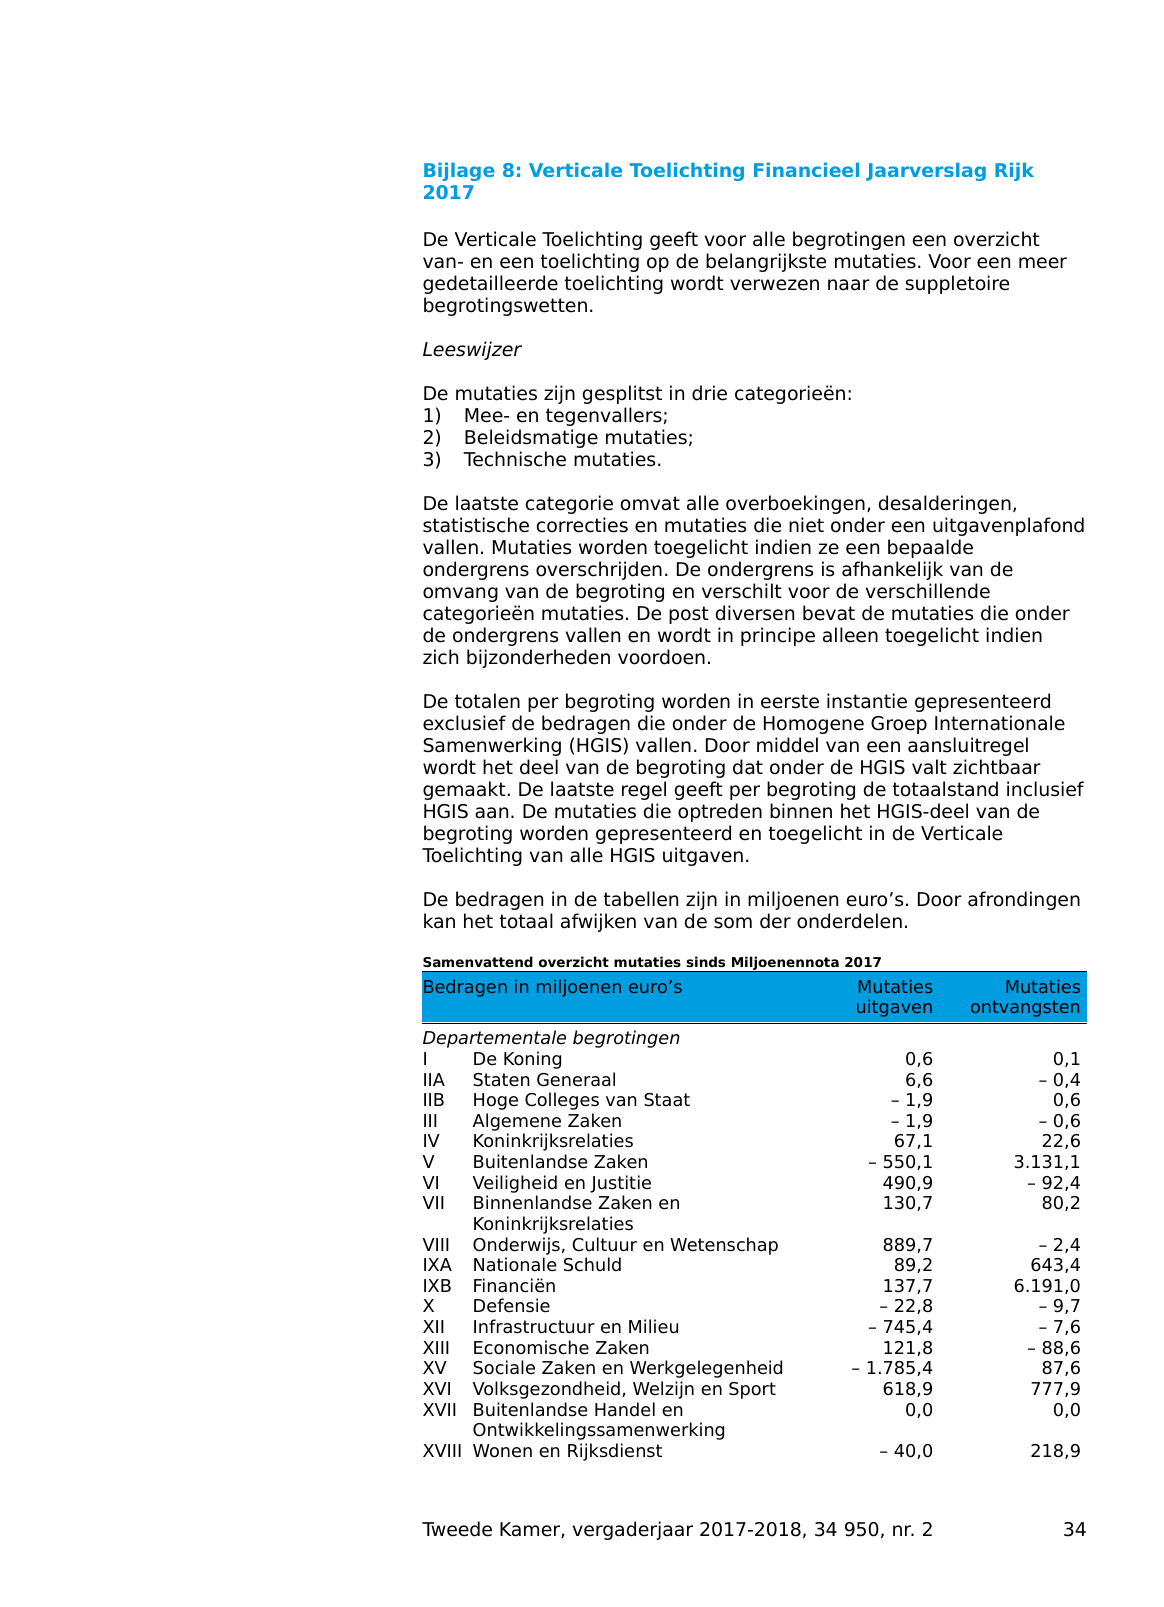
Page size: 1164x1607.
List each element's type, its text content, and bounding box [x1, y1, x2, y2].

table_cell 87,6 [939, 1358, 1087, 1379]
table_cell 643,4 [939, 1255, 1087, 1276]
text 3) Technische mutaties. [422, 449, 1087, 471]
table_cell VIII [422, 1235, 467, 1255]
table_cell – 92,4 [939, 1173, 1087, 1193]
table_cell 137,7 [791, 1276, 939, 1296]
table_cell III [422, 1111, 467, 1131]
table_cell VII [422, 1193, 467, 1234]
table_cell 6.191,0 [939, 1276, 1087, 1296]
table_cell – 745,4 [791, 1317, 939, 1338]
table_cell XVIII [422, 1441, 467, 1461]
subtitle Bijlage 8: Verticale Toelichting Financieel Jaarverslag Rijk 2017 [422, 160, 1087, 204]
text De laatste categorie omvat alle overboekingen, desalderingen, statistische correcties en mutaties die niet onder een uitgavenplafond vallen. Mutaties worden toegelicht indien ze een bepaalde ondergrens overschrijden. De ondergrens is afhankelijk van de omvang van de begroting en verschilt voor de verschillende categorieën mutaties. De post diversen bevat de mutaties die onder de ondergrens vallen en wordt in principe alleen toegelicht indien zich bijzonderheden voordoen. [422, 493, 1087, 669]
table_cell 618,9 [791, 1379, 939, 1399]
table_cell – 2,4 [939, 1235, 1087, 1255]
table_cell X [422, 1296, 467, 1317]
table_cell 0,0 [791, 1400, 939, 1441]
subtitle Leeswijzer [422, 339, 1087, 361]
table_cell Sociale Zaken en Werkgelegenheid [467, 1358, 791, 1379]
table_cell XVII [422, 1400, 467, 1441]
table_cell V [422, 1152, 467, 1173]
table_cell – 1.785,4 [791, 1358, 939, 1379]
table_cell 777,9 [939, 1379, 1087, 1399]
table_cell 22,6 [939, 1131, 1087, 1152]
table_cell 0,6 [939, 1090, 1087, 1111]
table_cell Bedragen in miljoenen euro’s [422, 972, 791, 1022]
text De bedragen in de tabellen zijn in miljoenen euro’s. Door afrondingen kan het totaal afwijken van de som der onderdelen. [422, 889, 1087, 933]
text 2) Beleidsmatige mutaties; [422, 427, 1087, 449]
table_cell – 40,0 [791, 1441, 939, 1461]
table_cell Mutaties uitgaven [791, 972, 939, 1022]
table_cell Departementale begrotingen [422, 1024, 1087, 1049]
table_cell Mutaties ontvangsten [939, 972, 1087, 1022]
table_cell 490,9 [791, 1173, 939, 1193]
table_cell Buitenlandse Zaken [467, 1152, 791, 1173]
table_cell XIII [422, 1338, 467, 1358]
table_cell Infrastructuur en Milieu [467, 1317, 791, 1338]
table_cell I [422, 1049, 467, 1069]
table_cell – 1,9 [791, 1090, 939, 1111]
table_cell – 7,6 [939, 1317, 1087, 1338]
table_cell XII [422, 1317, 467, 1338]
table_cell 89,2 [791, 1255, 939, 1276]
table_cell 218,9 [939, 1441, 1087, 1461]
table_cell IV [422, 1131, 467, 1152]
table_cell IIB [422, 1090, 467, 1111]
table_cell – 9,7 [939, 1296, 1087, 1317]
table_cell Economische Zaken [467, 1338, 791, 1358]
table_cell IXA [422, 1255, 467, 1276]
table_cell Veiligheid en Justitie [467, 1173, 791, 1193]
table_cell 0,6 [791, 1049, 939, 1069]
text De mutaties zijn gesplitst in drie categorieën: [422, 383, 1087, 405]
table_cell IIA [422, 1070, 467, 1090]
text 1) Mee- en tegenvallers; [422, 405, 1087, 427]
table_cell – 0,4 [939, 1070, 1087, 1090]
table_cell – 22,8 [791, 1296, 939, 1317]
table_cell Binnenlandse Zaken en Koninkrijksrelaties [467, 1193, 791, 1234]
table_cell Nationale Schuld [467, 1255, 791, 1276]
table_cell 0,0 [939, 1400, 1087, 1441]
table_cell 121,8 [791, 1338, 939, 1358]
table_cell 0,1 [939, 1049, 1087, 1069]
table_cell 6,6 [791, 1070, 939, 1090]
table_cell – 88,6 [939, 1338, 1087, 1358]
table_cell XV [422, 1358, 467, 1379]
table_cell – 0,6 [939, 1111, 1087, 1131]
table_cell 3.131,1 [939, 1152, 1087, 1173]
table_cell 889,7 [791, 1235, 939, 1255]
table_cell – 1,9 [791, 1111, 939, 1131]
table_cell Buitenlandse Handel en Ontwikkelingssamenwerking [467, 1400, 791, 1441]
table_cell Defensie [467, 1296, 791, 1317]
table_cell Algemene Zaken [467, 1111, 791, 1131]
table_cell Staten Generaal [467, 1070, 791, 1090]
table_cell XVI [422, 1379, 467, 1399]
table_cell Koninkrijksrelaties [467, 1131, 791, 1152]
table_cell Hoge Colleges van Staat [467, 1090, 791, 1111]
table_cell 67,1 [791, 1131, 939, 1152]
table_cell Wonen en Rijksdienst [467, 1441, 791, 1461]
text De Verticale Toelichting geeft voor alle begrotingen een overzicht van- en een toelichting op de belangrijkste mutaties. Voor een meer gedetailleerde toelichting wordt verwezen naar de suppletoire begrotingswetten. [422, 229, 1087, 317]
table_cell VI [422, 1173, 467, 1193]
table_cell De Koning [467, 1049, 791, 1069]
table_cell IXB [422, 1276, 467, 1296]
table_header Samenvattend overzicht mutaties sinds Miljoenennota 2017 [422, 955, 1087, 971]
table_cell – 550,1 [791, 1152, 939, 1173]
table_cell 130,7 [791, 1193, 939, 1234]
table_cell Onderwijs, Cultuur en Wetenschap [467, 1235, 791, 1255]
table_cell 80,2 [939, 1193, 1087, 1234]
table_cell Volksgezondheid, Welzijn en Sport [467, 1379, 791, 1399]
text De totalen per begroting worden in eerste instantie gepresenteerd exclusief de bedragen die onder de Homogene Groep Internationale Samenwerking (HGIS) vallen. Door middel van een aansluitregel wordt het deel van de begroting dat onder de HGIS valt zichtbaar gemaakt. De laatste regel geeft per begroting de totaalstand inclusief HGIS aan. De mutaties die optreden binnen het HGIS-deel van de begroting worden gepresenteerd en toegelicht in de Verticale Toelichting van alle HGIS uitgaven. [422, 691, 1087, 867]
table_cell Financiën [467, 1276, 791, 1296]
